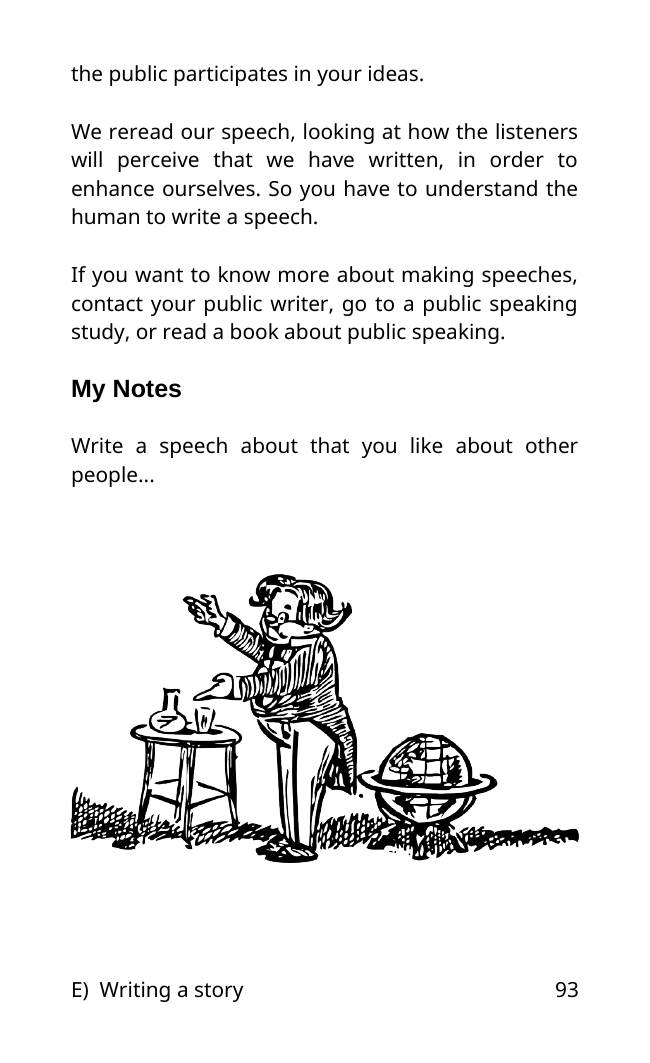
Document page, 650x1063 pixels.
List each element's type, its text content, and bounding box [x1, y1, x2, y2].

text Write a speech about that you like about other people... [71, 431, 579, 488]
text We reread our speech, looking at how the listeners will perceive that we have written, in order to enhance ourselves. So you have to understand the human to write a speech. [71, 117, 579, 231]
subtitle My Notes [71, 375, 579, 403]
text If you want to know more about making speeches, contact your public writer, go to a public speaking study, or read a book about public speaking. [71, 260, 579, 346]
text the public participates in your ideas. [71, 59, 579, 87]
picture [70, 574, 579, 863]
